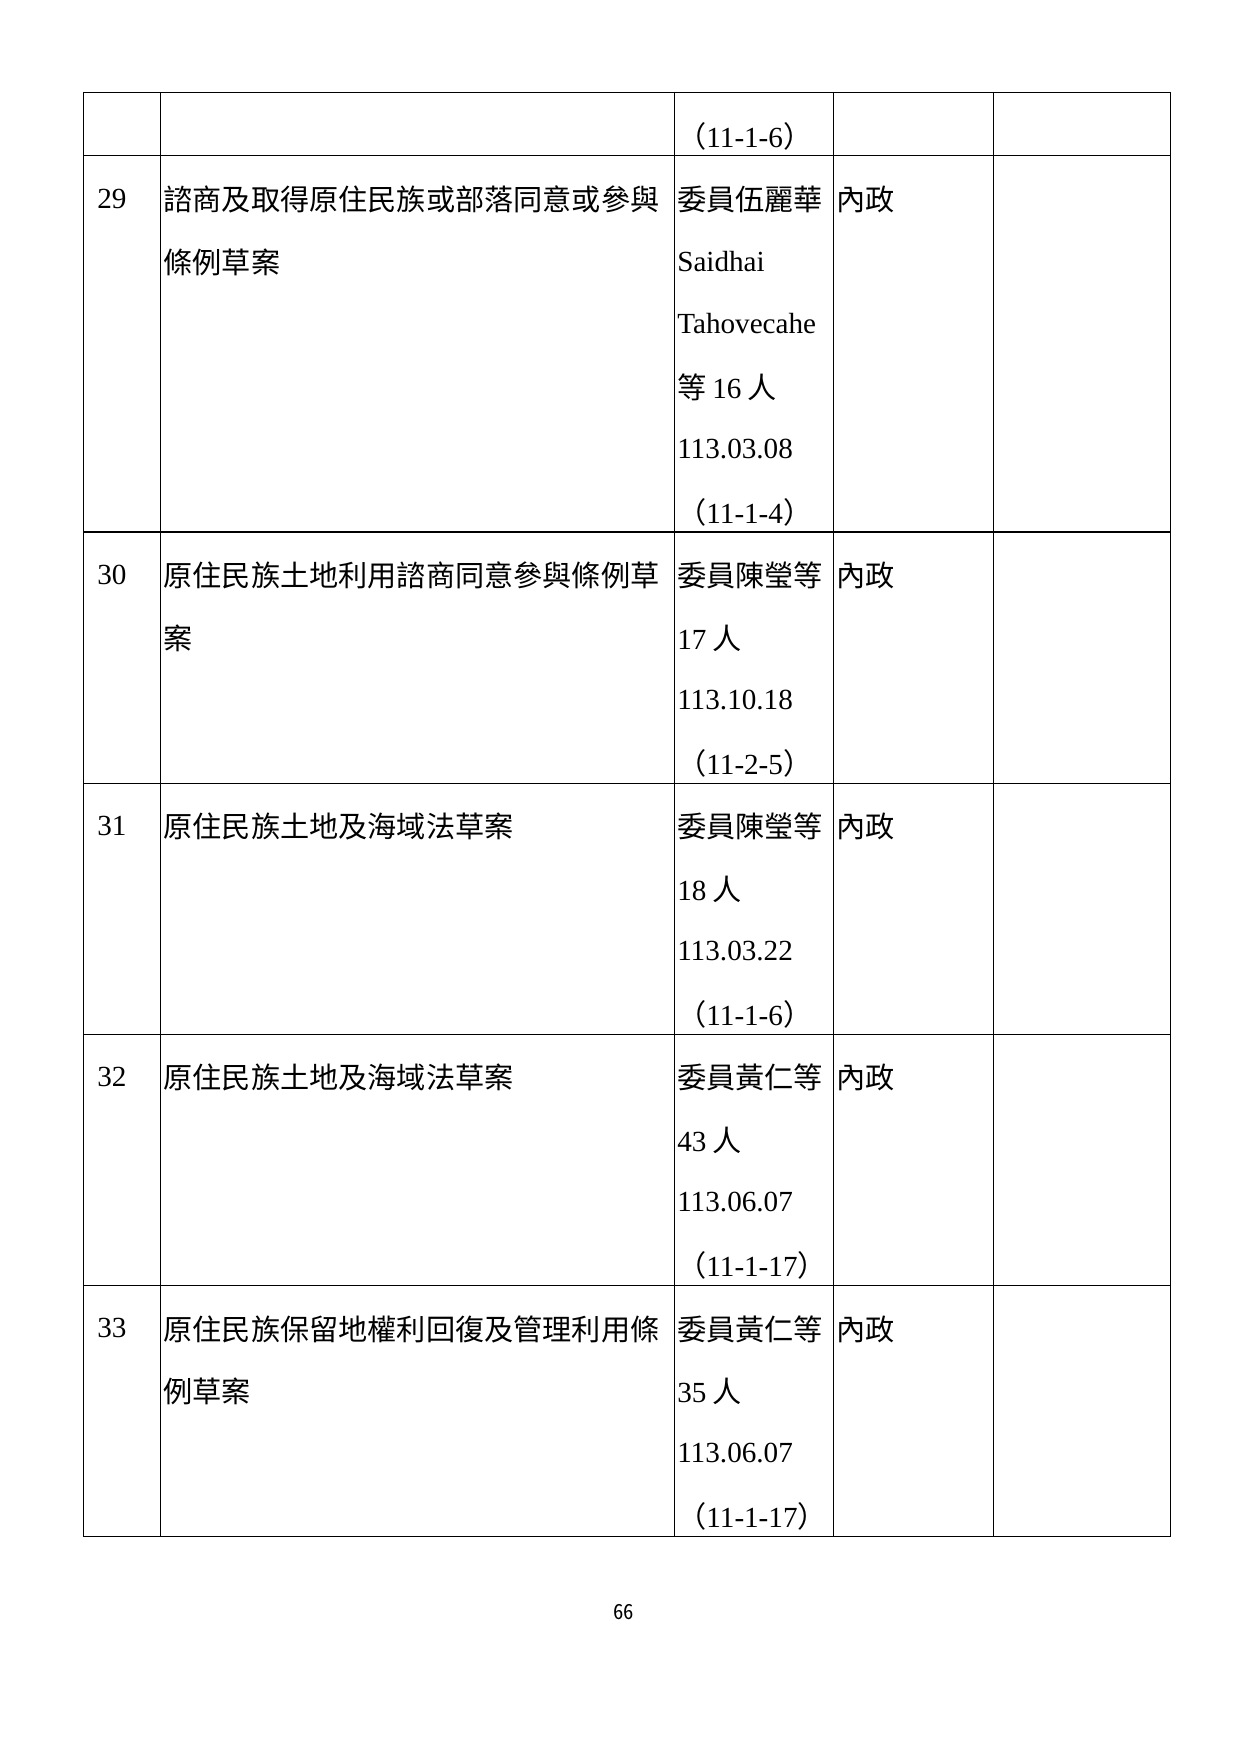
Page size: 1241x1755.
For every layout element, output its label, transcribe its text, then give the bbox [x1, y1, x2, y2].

table_cell [994, 1035, 1170, 1284]
table_cell 委員陳瑩等17人 113.10.18 （11-2-5） [675, 533, 833, 782]
table_cell [994, 533, 1170, 782]
table_cell [84, 1035, 160, 1284]
table_cell [84, 1286, 160, 1536]
table_cell 諮商及取得原住民族或部落同意或參與條例草案 [161, 156, 674, 531]
table_cell 原住民族土地利用諮商同意參與條例草案 [161, 533, 674, 782]
table_cell [994, 93, 1170, 155]
table_cell 內政 [834, 1286, 993, 1536]
table_cell 內政 [834, 1035, 993, 1284]
table_cell 委員黃仁等35人 113.06.07 （11-1-17） [675, 1286, 833, 1536]
table_cell 委員黃仁等43人 113.06.07 （11-1-17） [675, 1035, 833, 1284]
table_cell 原住民族保留地權利回復及管理利用條例草案 [161, 1286, 674, 1536]
table_cell [84, 93, 160, 155]
table_cell 內政 [834, 533, 993, 782]
table_cell [161, 93, 674, 155]
table_cell 原住民族土地及海域法草案 [161, 784, 674, 1033]
table_cell 委員陳瑩等18人 113.03.22 （11-1-6） [675, 784, 833, 1033]
table_cell 內政 [834, 784, 993, 1033]
table_cell 內政 [834, 156, 993, 531]
table_cell （11-1-6） [675, 93, 833, 155]
table_cell [994, 784, 1170, 1033]
table_cell [84, 784, 160, 1033]
table_cell 委員伍麗華Saidhai Tahovecahe等16人 113.03.08 （11-1-4） [675, 156, 833, 531]
table_cell [84, 533, 160, 782]
table_cell [994, 1286, 1170, 1536]
table_cell [834, 93, 993, 155]
table_cell 原住民族土地及海域法草案 [161, 1035, 674, 1284]
table_cell [84, 156, 160, 531]
table_cell [994, 156, 1170, 531]
